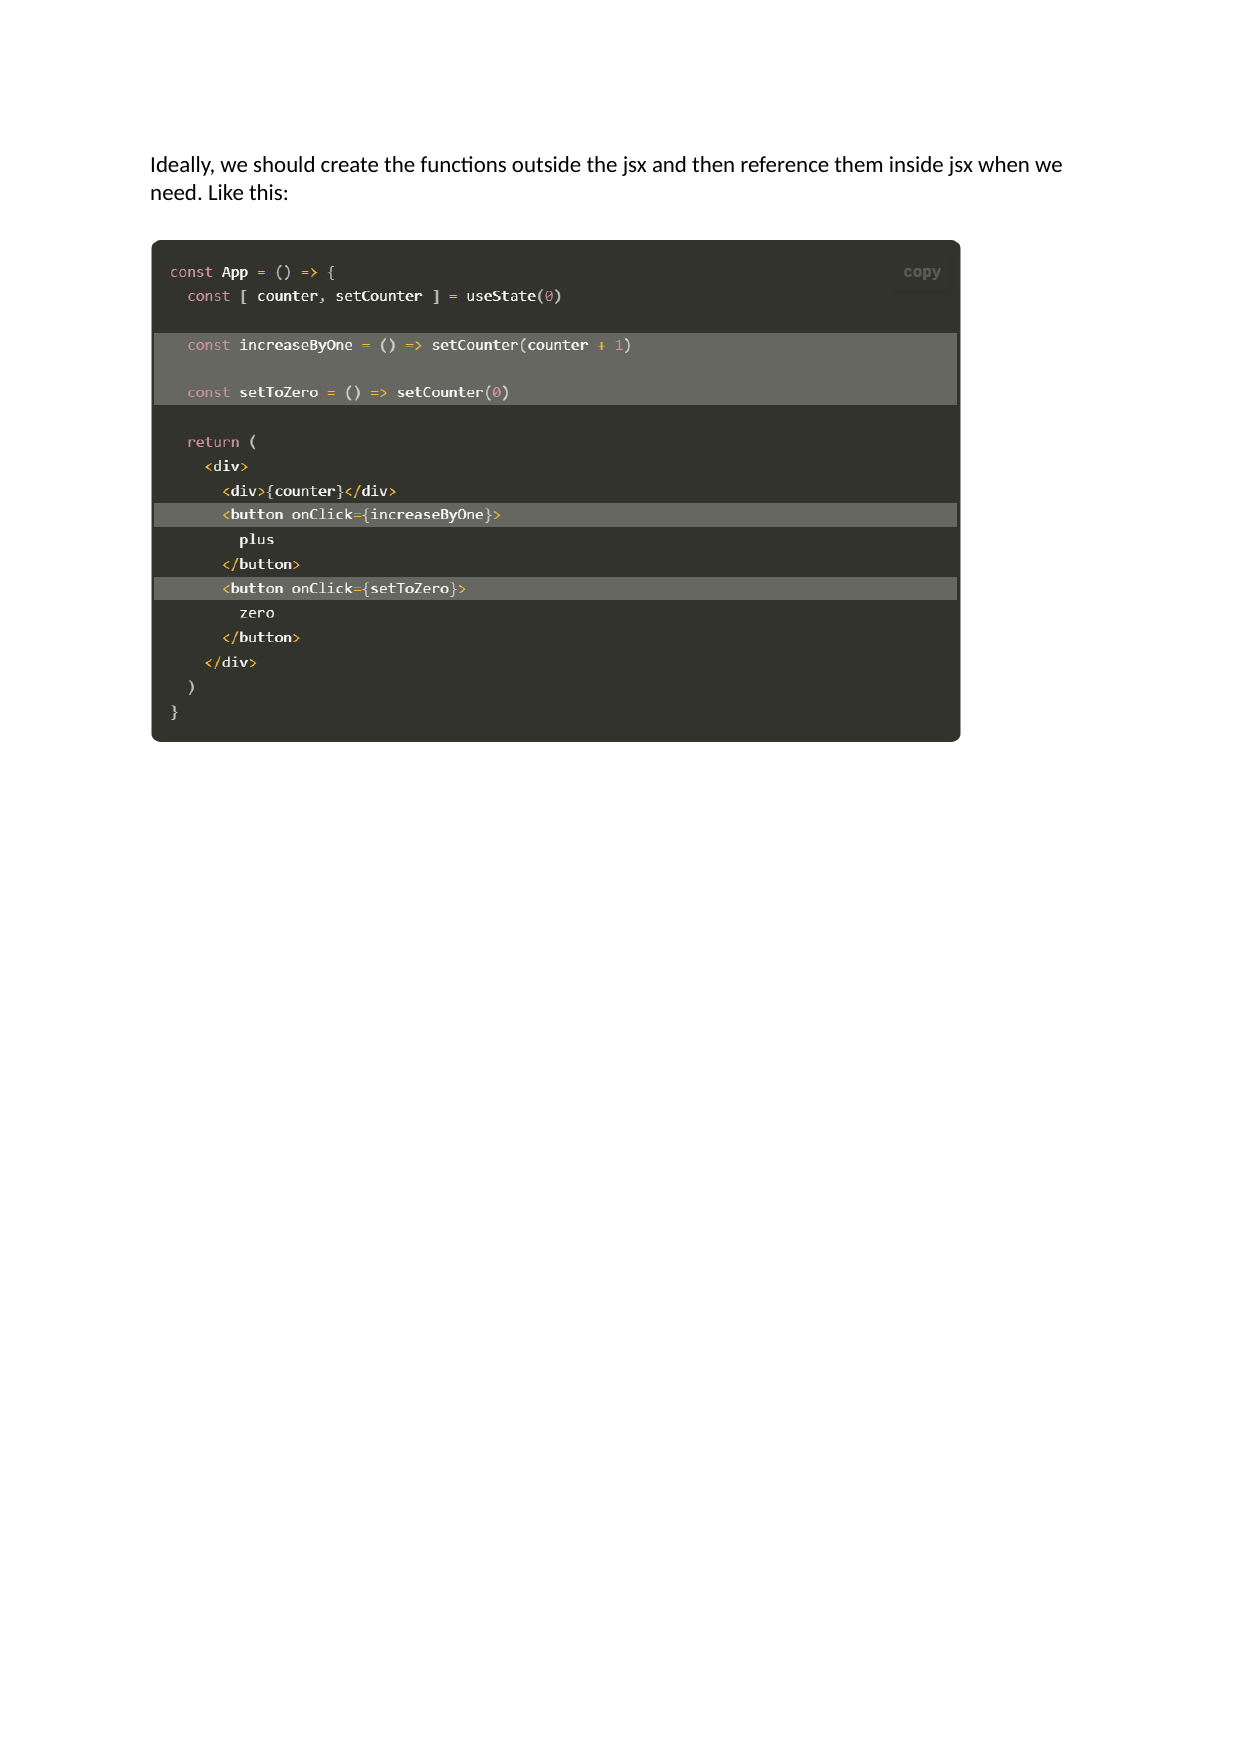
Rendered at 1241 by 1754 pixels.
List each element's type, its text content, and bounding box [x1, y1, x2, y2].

text Ideally, we should create the functions outside the jsx and then reference them inside jsx when we need. Like this: [150, 150, 1090, 207]
